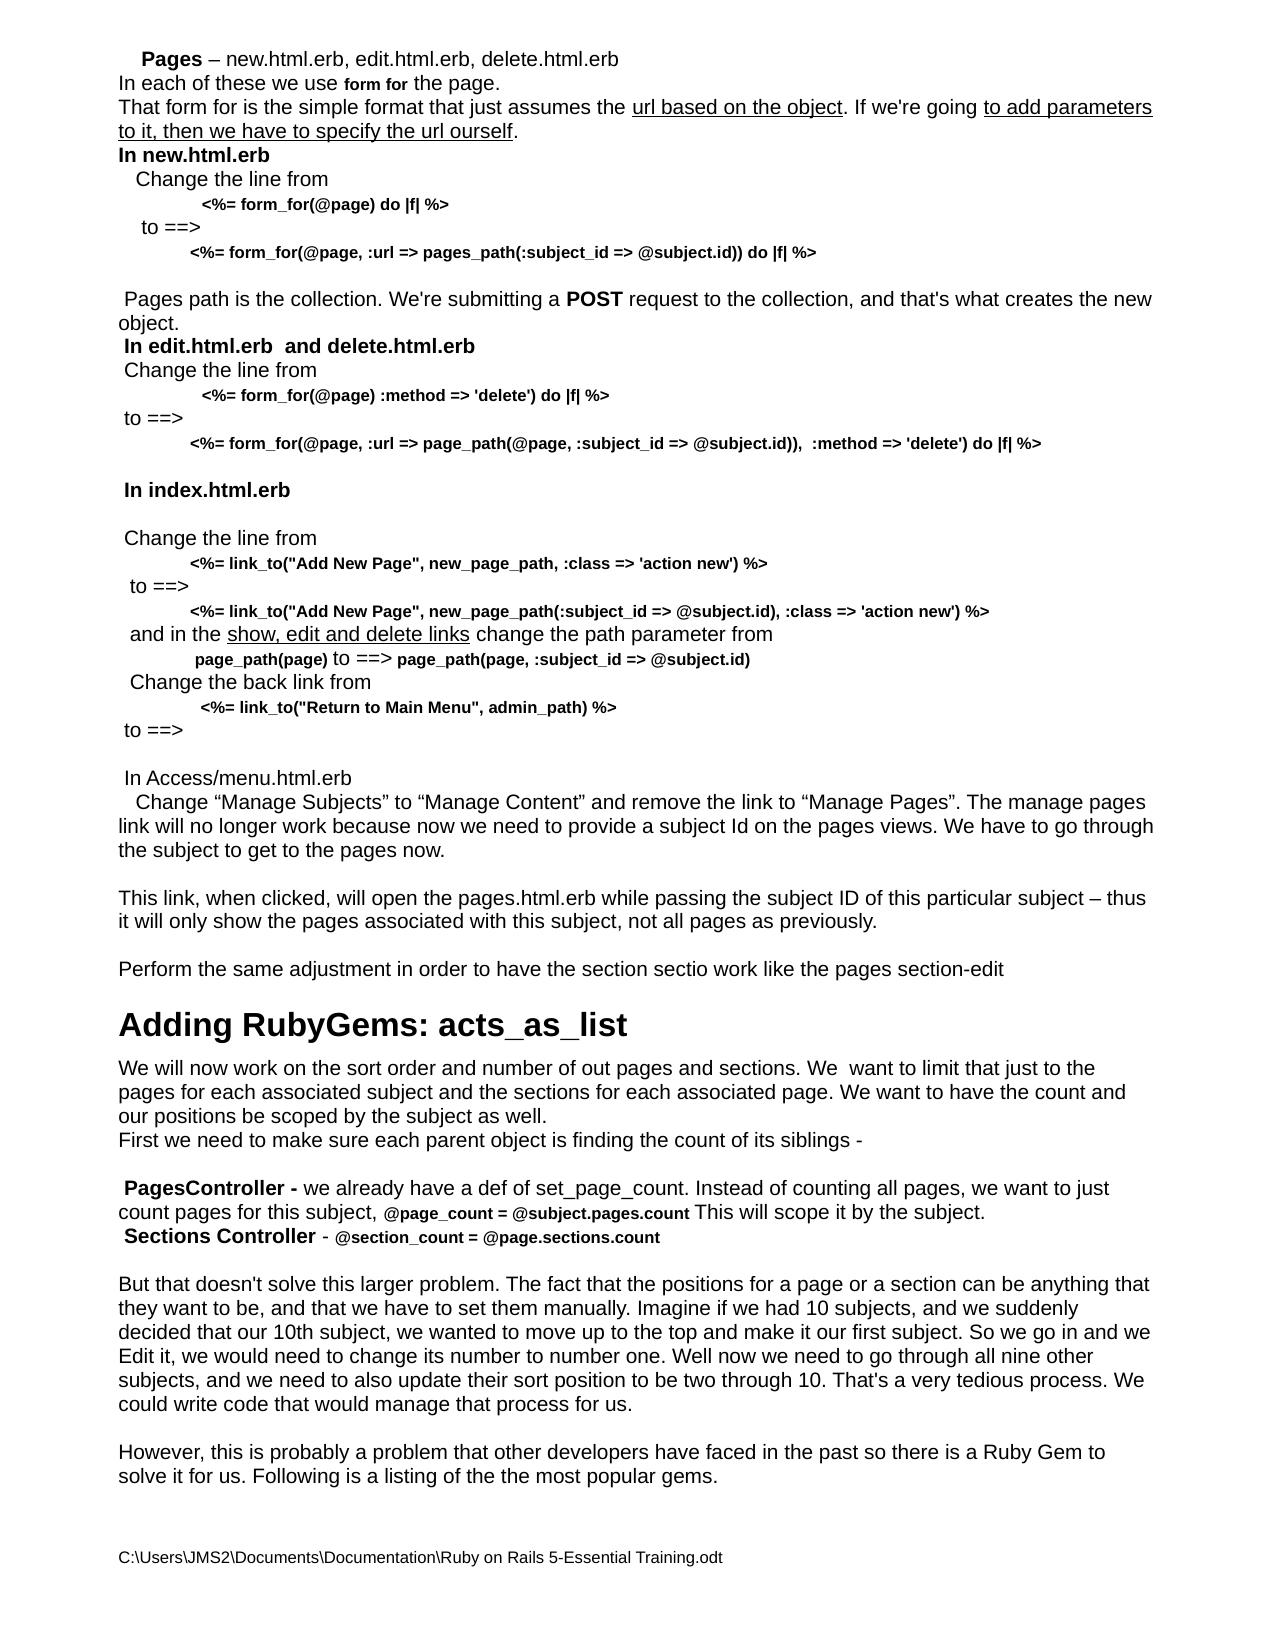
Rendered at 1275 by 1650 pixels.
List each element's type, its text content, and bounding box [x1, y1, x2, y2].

text Change the line from [118, 358, 1157, 382]
text Pages – new.html.erb, edit.html.erb, delete.html.erb [118, 47, 1157, 71]
text That form for is the simple format that just assumes the url based on the object. If we're going to add parameters to it, then we have to specify the url ourself. [118, 95, 1157, 143]
text <%= link_to("Return to Main Menu", admin_path) %> [118, 694, 1157, 718]
text In Access/menu.html.erb [118, 766, 1157, 789]
text In new.html.erb [118, 143, 1157, 167]
text However, this is probably a problem that other developers have faced in the past so there is a Ruby Gem to solve it for us. Following is a listing of the the most popular gems. [118, 1439, 1157, 1487]
text First we need to make sure each parent object is finding the count of its siblings - [118, 1128, 1157, 1152]
text Perform the same adjustment in order to have the section sectio work like the pages section-edit [118, 957, 1157, 981]
subtitle Adding RubyGems: acts_as_list [118, 1005, 1157, 1044]
text This link, when clicked, will open the pages.html.erb while passing the subject ID of this particular subject – thus it will only show the pages associated with this subject, not all pages as previously. [118, 885, 1157, 933]
text to ==> [118, 574, 1157, 598]
text to ==> [118, 214, 1157, 238]
text PagesController - we already have a def of set_page_count. Instead of counting all pages, we want to just count pages for this subject, @page_count = @subject.pages.count This will scope it by the subject. [118, 1176, 1157, 1224]
text <%= form_for(@page, :url => page_path(@page, :subject_id => @subject.id)), :method => 'delete') do |f| %> [118, 430, 1157, 454]
text Change the line from [118, 167, 1157, 191]
text Sections Controller - @section_count = @page.sections.count [118, 1224, 1157, 1248]
text Change the back link from [118, 670, 1157, 694]
text But that doesn't solve this larger problem. The fact that the positions for a page or a section can be anything that they want to be, and that we have to set them manually. Imagine if we had 10 subjects, and we suddenly decided that our 10th subject, we wanted to move up to the top and make it our first subject. So we go in and we Edit it, we would need to change its number to number one. Well now we need to go through all nine other subjects, and we need to also update their sort position to be two through 10. That's a very tedious process. We could write code that would manage that process for us. [118, 1272, 1157, 1416]
text <%= form_for(@page) do |f| %> [118, 191, 1157, 214]
text Change the line from [118, 526, 1157, 550]
text to ==> [118, 718, 1157, 742]
text Pages path is the collection. We're submitting a POST request to the collection, and that's what creates the new object. [118, 286, 1157, 334]
text <%= link_to("Add New Page", new_page_path(:subject_id => @subject.id), :class => 'action new') %> [118, 598, 1157, 622]
text Change “Manage Subjects” to “Manage Content” and remove the link to “Manage Pages”. The manage pages link will no longer work because now we need to provide a subject Id on the pages views. We have to go through the subject to get to the pages now. [118, 789, 1157, 861]
text <%= form_for(@page) :method => 'delete') do |f| %> [118, 382, 1157, 406]
text page_path(page) to ==> page_path(page, :subject_id => @subject.id) [118, 646, 1157, 670]
text <%= form_for(@page, :url => pages_path(:subject_id => @subject.id)) do |f| %> [118, 238, 1157, 262]
text <%= link_to("Add New Page", new_page_path, :class => 'action new') %> [118, 550, 1157, 574]
text We will now work on the sort order and number of out pages and sections. We want to limit that just to the pages for each associated subject and the sections for each associated page. We want to have the count and our positions be scoped by the subject as well. [118, 1056, 1157, 1128]
text In index.html.erb [118, 478, 1157, 502]
text and in the show, edit and delete links change the path parameter from [118, 622, 1157, 646]
text to ==> [118, 406, 1157, 430]
text In each of these we use form for the page. [118, 71, 1157, 95]
text In edit.html.erb and delete.html.erb [118, 334, 1157, 358]
